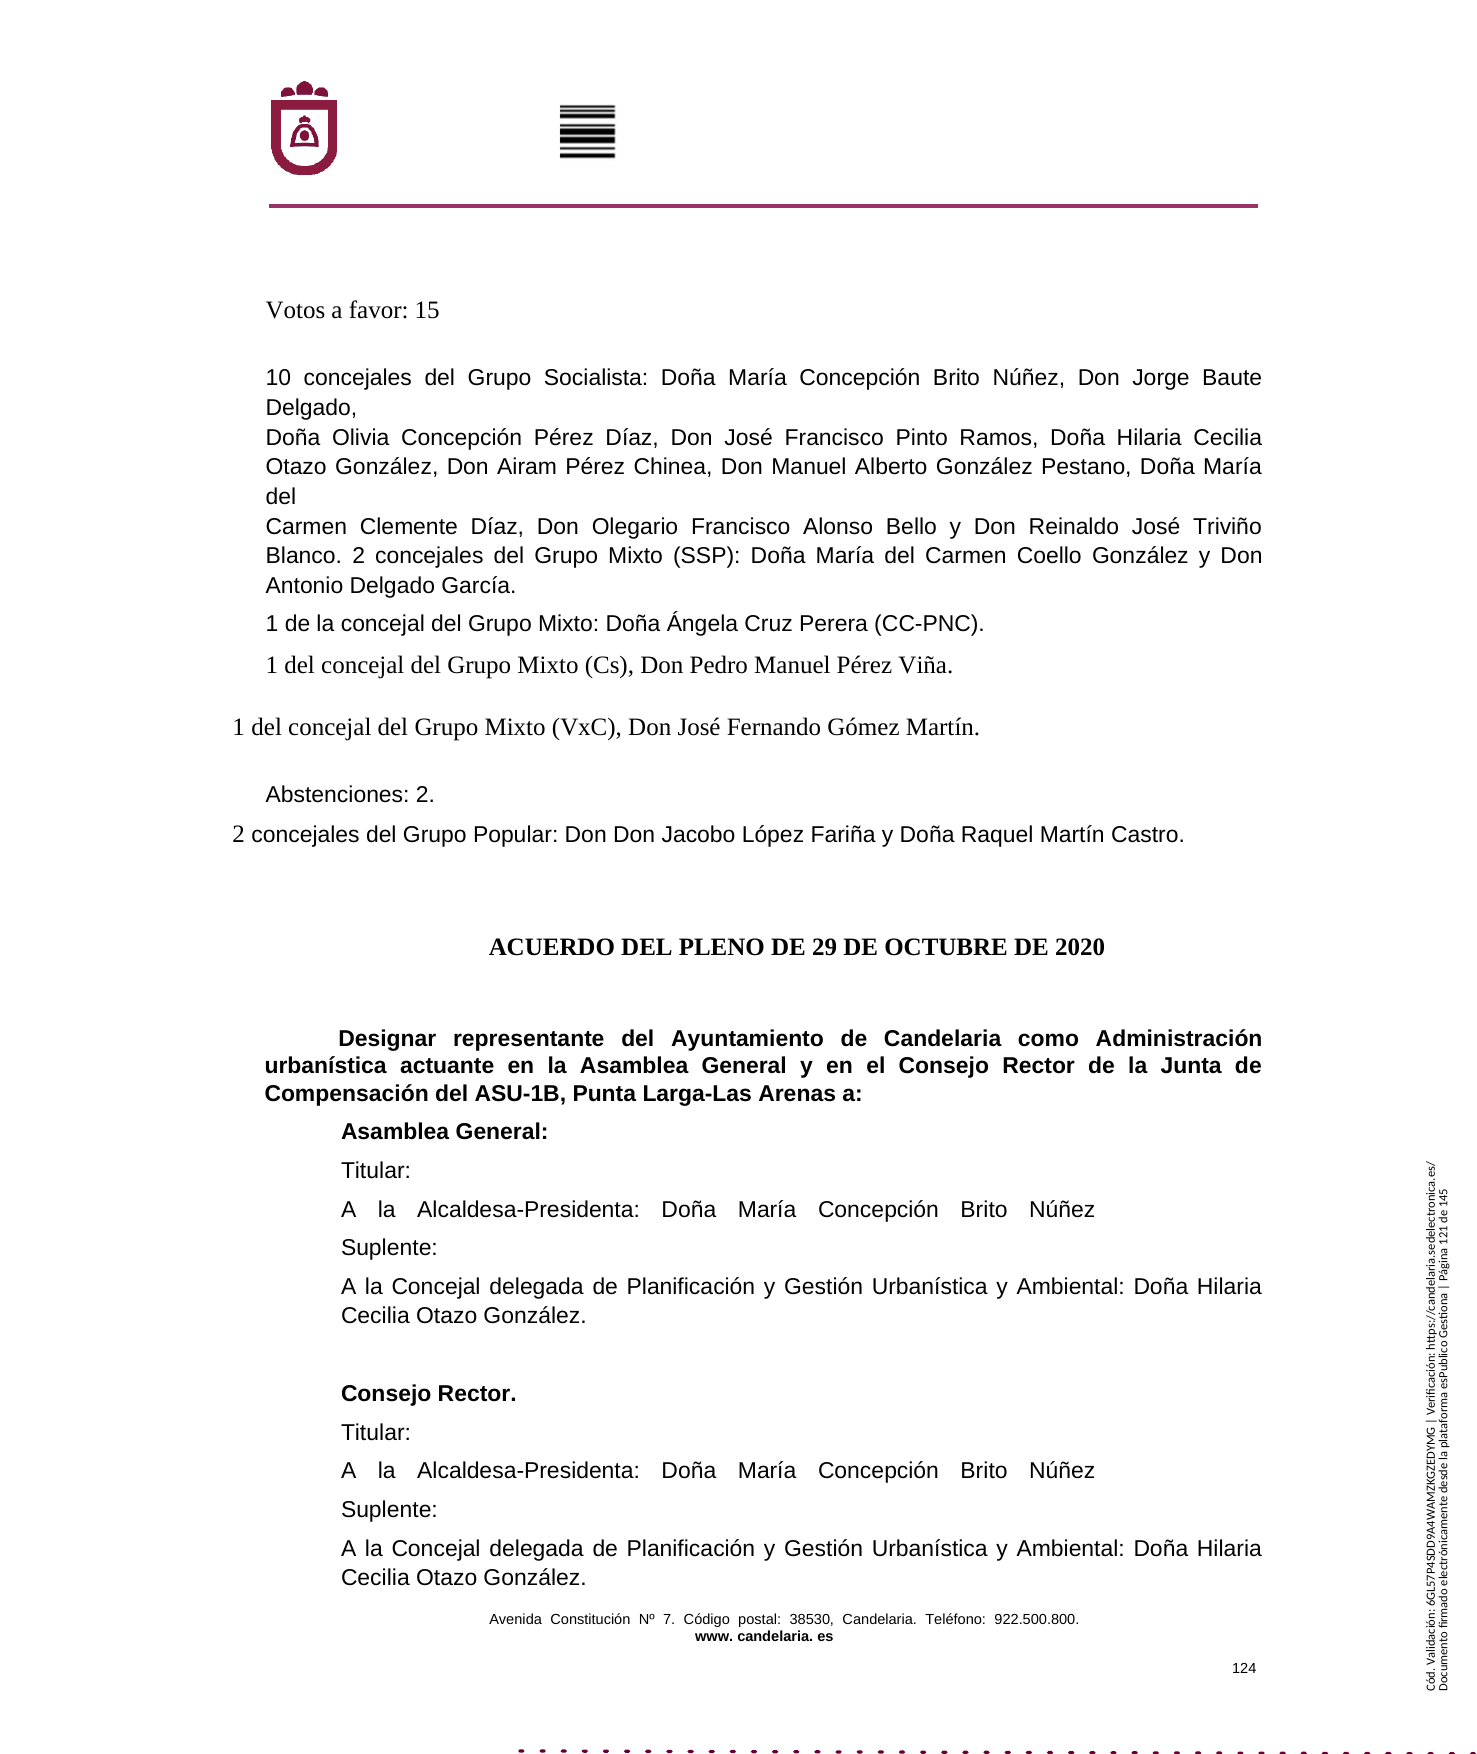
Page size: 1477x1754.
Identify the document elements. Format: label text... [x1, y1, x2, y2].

text Titular: [341, 1157, 1263, 1183]
text Designar representante del Ayuntamiento de Candelaria como Administración urbanística actuante en la Asamblea General y en el Consejo Rector de la Junta de Compensación del ASU-1B, Punta Larga-Las Arenas a: [264, 1025, 1263, 1106]
text Abstenciones: 2. [265, 781, 1263, 807]
text Carmen Clemente Díaz, Don Olegario Francisco Alonso Bello y Don Reinaldo José Triviño Blanco. 2 concejales del Grupo Mixto (SSP): Doña María del Carmen Coello González y Don Antonio Delgado García. [265, 513, 1263, 598]
text A la Alcaldesa-Presidenta: Doña María Concepción Brito Núñez Suplente: [341, 1196, 1096, 1260]
text 10 concejales del Grupo Socialista: Doña María Concepción Brito Núñez, Don Jorge Baute Delgado, [265, 364, 1263, 420]
text Asamblea General: [341, 1118, 1263, 1144]
text 1 de la concejal del Grupo Mixto: Doña Ángela Cruz Perera (CC-PNC). [265, 610, 1263, 637]
text 1 del concejal del Grupo Mixto (Cs), Don Pedro Manuel Pérez Viña. [265, 650, 1263, 679]
text Consejo Rector. [341, 1379, 1263, 1406]
text A la Concejal delegada de Planificación y Gestión Urbanística y Ambiental: Doña Hilaria Cecilia Otazo González. [341, 1273, 1263, 1329]
text Doña Olivia Concepción Pérez Díaz, Don José Francisco Pinto Ramos, Doña Hilaria Cecilia Otazo González, Don Airam Pérez Chinea, Don Manuel Alberto González Pestano, Doña María del [265, 424, 1263, 509]
list concejales del Grupo Popular: Don Don Jacobo López Fariña y Doña Raquel Martín Castro. [232, 819, 1263, 848]
text A la Concejal delegada de Planificación y Gestión Urbanística y Ambiental: Doña Hilaria Cecilia Otazo González. [341, 1534, 1263, 1590]
text ACUERDO DEL PLENO DE 29 DE OCTUBRE DE 2020 [488, 932, 1263, 960]
text A la Alcaldesa-Presidenta: Doña María Concepción Brito Núñez Suplente: [341, 1457, 1096, 1522]
text Titular: [341, 1418, 1263, 1445]
list del concejal del Grupo Mixto (VxC), Don José Fernando Gómez Martín. [232, 712, 1263, 740]
text Votos a favor: 15 [265, 295, 1263, 324]
